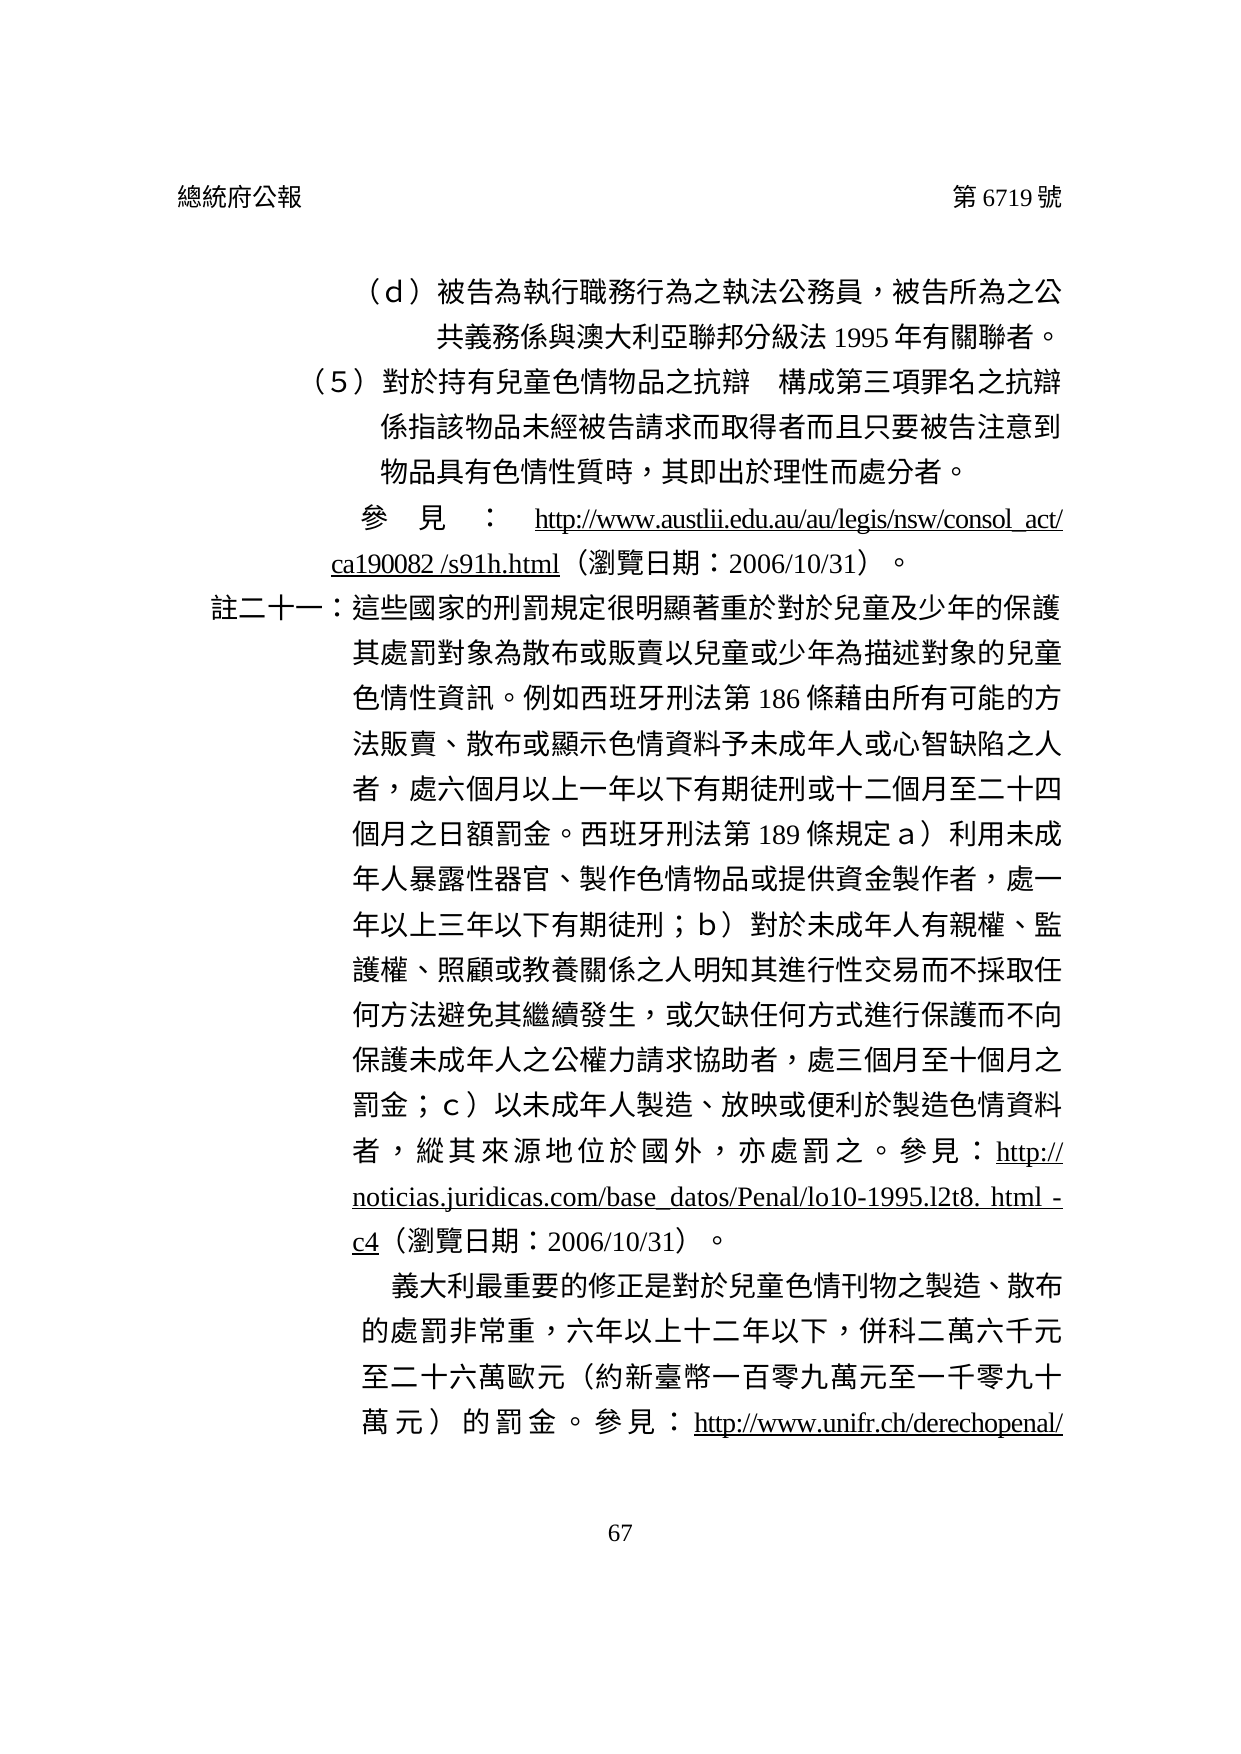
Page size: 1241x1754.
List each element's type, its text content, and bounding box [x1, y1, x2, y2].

text 義大利最重要的修正是對於兒童色情刊物之製造、散布的處罰非常重，六年以上十二年以下，併科二萬六千元至二十六萬歐元（約新臺幣一百零九萬元至一千零九十萬元）的罰金。參見：http://www.unifr.ch/derechopenal/ [361, 1260, 1063, 1441]
text （ｄ）被告為執行職務行為之執法公務員，被告所為之公共義務係與澳大利亞聯邦分級法1995年有關聯者。 [352, 266, 1063, 356]
text 註二十一：這些國家的刑罰規定很明顯著重於對於兒童及少年的保護，其處罰對象為散布或販賣以兒童或少年為描述對象的兒童色情性資訊。例如西班牙刑法第186條藉由所有可能的方法販賣、散布或顯示色情資料予未成年人或心智缺陷之人者，處六個月以上一年以下有期徒刑或十二個月至二十四個月之日額罰金。西班牙刑法第189條規定ａ）利用未成年人暴露性器官、製作色情物品或提供資金製作者，處一年以上三年以下有期徒刑；ｂ）對於未成年人有親權、監護權、照顧或教養關係之人明知其進行性交易而不採取任何方法避免其繼續發生，或欠缺任何方式進行保護而不向保護未成年人之公權力請求協助者，處三個月至十個月之罰金；ｃ）以未成年人製造、放映或便利於製造色情資料者，縱其來源地位於國外，亦處罰之。參見：http:// noticias.juridicas.com/base_datos/Penal/lo10-1995.l2t8. html - c4（瀏覽日期：2006/10/31）。 [210, 582, 1063, 1260]
text 參見：http://www.austlii.edu.au/au/legis/nsw/consol_act/ca190082 /s91h.html（瀏覽日期：2006/10/31）。 [331, 492, 1063, 582]
text （５）對於持有兒童色情物品之抗辯 構成第三項罪名之抗辯係指該物品未經被告請求而取得者而且只要被告注意到物品具有色情性質時，其即出於理性而處分者。 [297, 356, 1063, 492]
